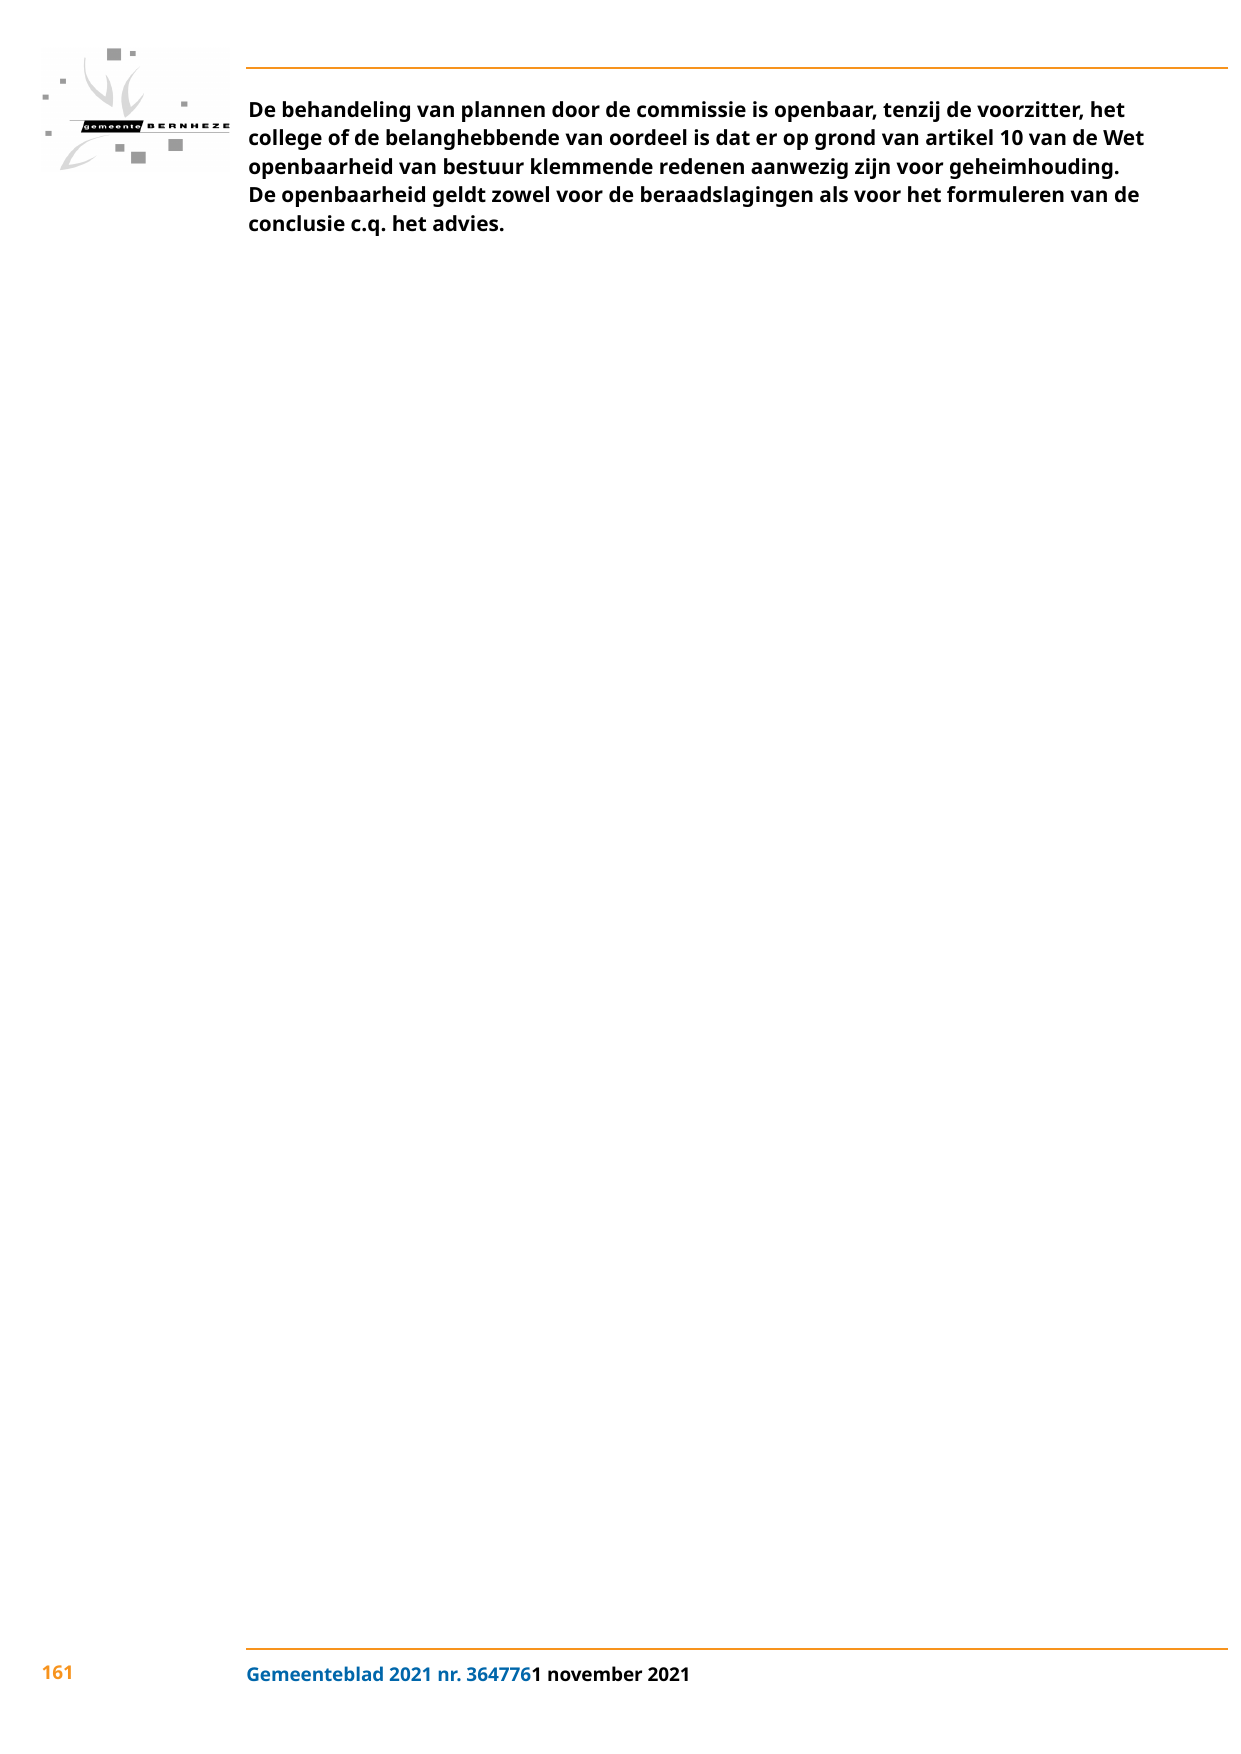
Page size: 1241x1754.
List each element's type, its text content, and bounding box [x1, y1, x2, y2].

text De behandeling van plannen door de commissie is openbaar, tenzij de voorzitter, het college of de belanghebbende van oordeel is dat er op grond van artikel 10 van de Wet openbaarheid van bestuur klemmende redenen aanwezig zijn voor geheimhouding. De openbaarheid geldt zowel voor de beraadslagingen als voor het formuleren van de conclusie c.q. het advies. [248, 95, 1152, 237]
picture [41, 47, 231, 172]
